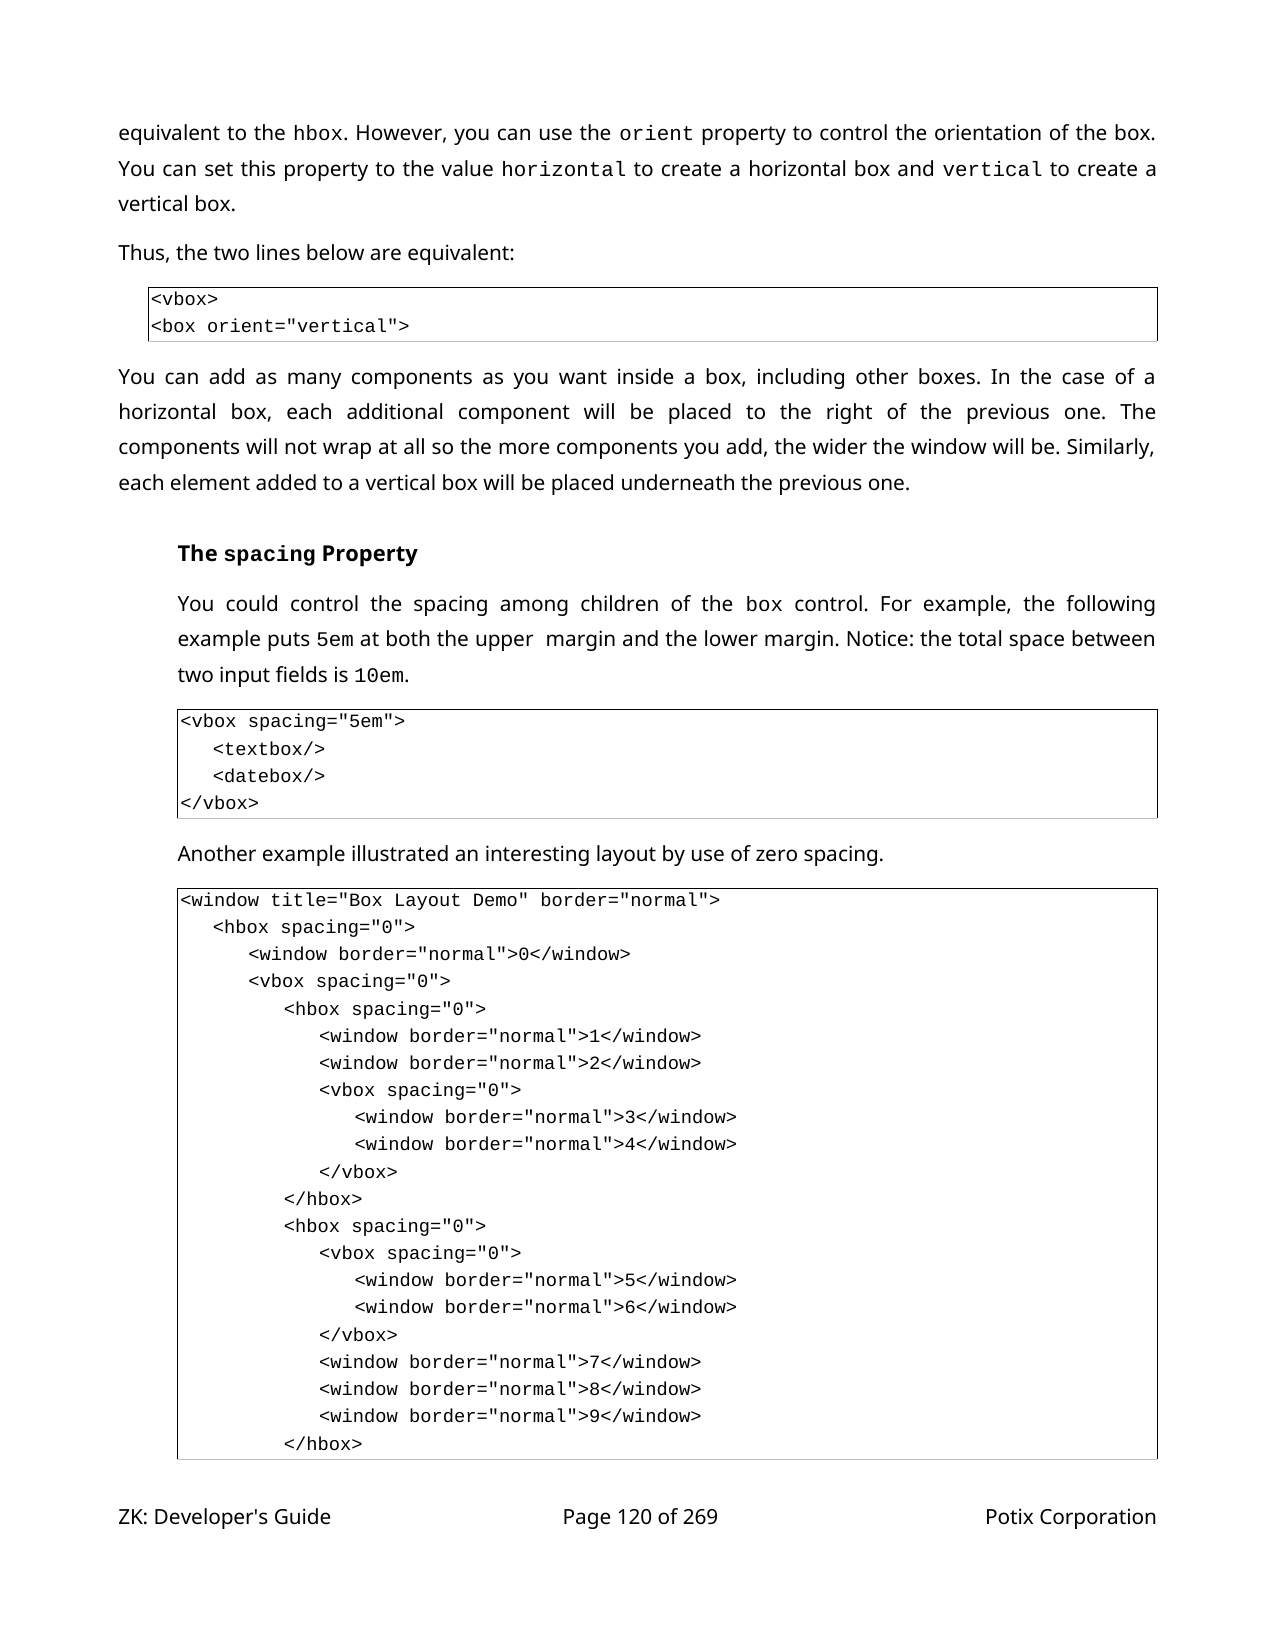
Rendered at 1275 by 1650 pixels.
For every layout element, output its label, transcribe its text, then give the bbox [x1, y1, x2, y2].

text <window border="normal">0</window> [178, 942, 1157, 966]
text You can add as many components as you want inside a box, including other boxes. In the case of a horizontal box, each additional component will be placed to the right of the previous one. The components will not wrap at all so the more components you add, the wider the window will be. Similarly, each element added to a vertical box will be placed underneath the previous one. [118, 362, 1157, 496]
text <window border="normal">7</window> [178, 1350, 1157, 1374]
text <window border="normal">9</window> [178, 1404, 1157, 1428]
text <vbox spacing="0"> [178, 969, 1157, 993]
text <hbox spacing="0"> [178, 915, 1157, 939]
text <box orient="vertical"> [149, 314, 1157, 341]
text <hbox spacing="0"> [178, 1214, 1157, 1238]
text <vbox spacing="5em"> [178, 710, 1157, 733]
text Thus, the two lines below are equivalent: [118, 238, 1157, 266]
text <datebox/> [178, 764, 1157, 788]
text You could control the spacing among children of the box control. For example, the following example puts 5em at both the upper margin and the lower margin. Notice: the total space between two input fields is 10em. [177, 589, 1157, 689]
subtitle The spacing Property [177, 538, 1157, 568]
text <textbox/> [178, 736, 1157, 761]
text <hbox spacing="0"> [178, 996, 1157, 1021]
text </hbox> [178, 1431, 1157, 1459]
text </vbox> [178, 1159, 1157, 1184]
text <window border="normal">4</window> [178, 1132, 1157, 1157]
text </hbox> [178, 1187, 1157, 1211]
text <vbox spacing="0"> [178, 1241, 1157, 1265]
text <window border="normal">8</window> [178, 1377, 1157, 1401]
text <vbox spacing="0"> [178, 1078, 1157, 1102]
text <window border="normal">2</window> [178, 1051, 1157, 1075]
text <window border="normal">3</window> [178, 1105, 1157, 1129]
text <window border="normal">5</window> [178, 1268, 1157, 1292]
text equivalent to the hbox. However, you can use the orient property to control the orientation of the box. You can set this property to the value horizontal to create a horizontal box and vertical to create a vertical box. [118, 118, 1157, 217]
text </vbox> [178, 1323, 1157, 1347]
text <window border="normal">6</window> [178, 1295, 1157, 1320]
text <vbox> [149, 288, 1157, 311]
text <window title="Box Layout Demo" border="normal"> [178, 889, 1157, 912]
text </vbox> [178, 791, 1157, 818]
text Another example illustrated an interesting layout by use of zero spacing. [177, 839, 1157, 867]
text <window border="normal">1</window> [178, 1023, 1157, 1048]
